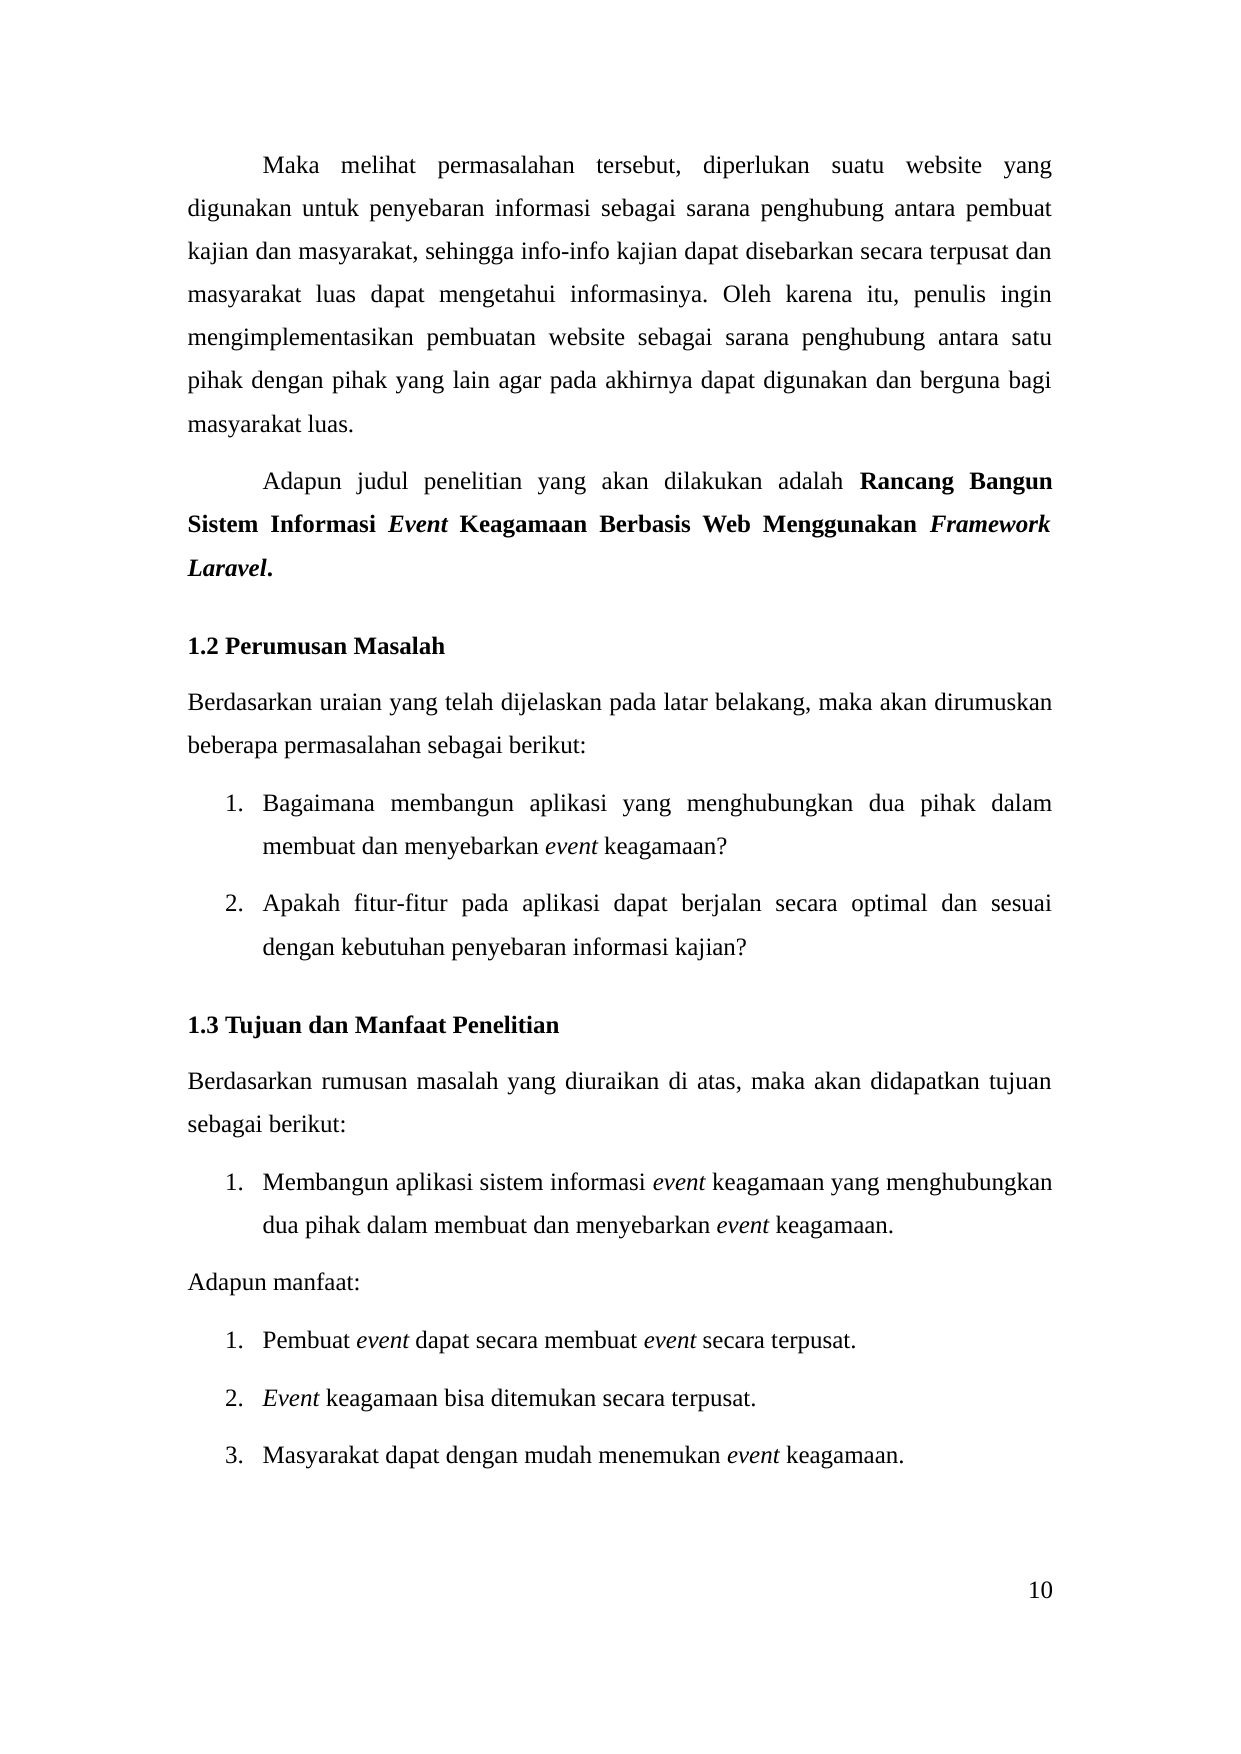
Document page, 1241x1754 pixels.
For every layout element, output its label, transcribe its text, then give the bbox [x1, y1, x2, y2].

list Apakah fitur-fitur pada aplikasi dapat berjalan secara optimal dan sesuai dengan kebutuhan penyebaran informasi kajian? [225, 888, 1053, 960]
list Bagaimana membangun aplikasi yang menghubungkan dua pihak dalam membuat dan menyebarkan event keagamaan? [225, 788, 1053, 859]
subtitle Tujuan dan Manfaat Penelitian [187, 1010, 1053, 1039]
text Berdasarkan uraian yang telah dijelaskan pada latar belakang, maka akan dirumuskan beberapa permasalahan sebagai berikut: [187, 687, 1053, 759]
list Pembuat event dapat secara membuat event secara terpusat. [225, 1325, 1053, 1354]
subtitle Perumusan Masalah [187, 631, 1053, 660]
list Event keagamaan bisa ditemukan secara terpusat. [225, 1383, 1053, 1412]
text Berdasarkan rumusan masalah yang diuraikan di atas, maka akan didapatkan tujuan sebagai berikut: [187, 1066, 1053, 1138]
list Masyarakat dapat dengan mudah menemukan event keagamaan. [225, 1441, 1053, 1469]
text Adapun judul penelitian yang akan dilakukan adalah Rancang Bangun Sistem Informasi Event Keagamaan Berbasis Web Menggunakan Framework Laravel. [187, 466, 1053, 581]
list Membangun aplikasi sistem informasi event keagamaan yang menghubungkan dua pihak dalam membuat dan menyebarkan event keagamaan. [225, 1167, 1053, 1238]
text Maka melihat permasalahan tersebut, diperlukan suatu website yang digunakan untuk penyebaran informasi sebagai sarana penghubung antara pembuat kajian dan masyarakat, sehingga info-info kajian dapat disebarkan secara terpusat dan masyarakat luas dapat mengetahui informasinya. Oleh karena itu, penulis ingin mengimplementasikan pembuatan website sebagai sarana penghubung antara satu pihak dengan pihak yang lain agar pada akhirnya dapat digunakan dan berguna bagi masyarakat luas. [187, 150, 1053, 437]
text Adapun manfaat: [187, 1267, 1053, 1296]
